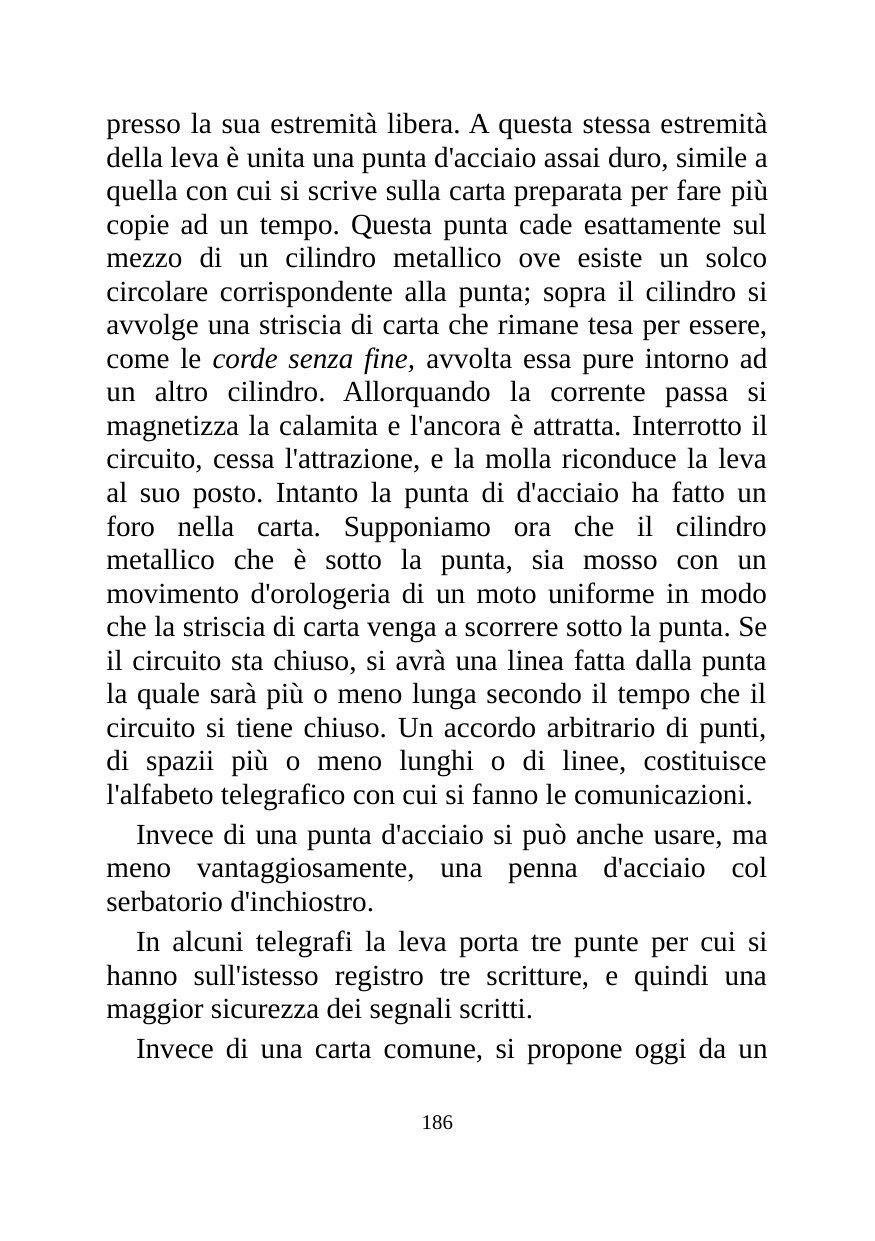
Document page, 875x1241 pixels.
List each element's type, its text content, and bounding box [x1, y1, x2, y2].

text presso la sua estremità libera. A questa stessa estremità della leva è unita una punta d'acciaio assai duro, simile a quella con cui si scrive sulla carta preparata per fare più copie ad un tempo. Questa punta cade esattamente sul mezzo di un cilindro metallico ove esiste un solco circolare corrispondente alla punta; sopra il cilindro si avvolge una striscia di carta che rimane tesa per essere, come le corde senza fine, avvolta essa pure intorno ad un altro cilindro. Allorquando la corrente passa si magnetizza la calamita e l'ancora è attratta. Interrotto il circuito, cessa l'attrazione, e la molla riconduce la leva al suo posto. Intanto la punta di d'acciaio ha fatto un foro nella carta. Supponiamo ora che il cilindro metallico che è sotto la punta, sia mosso con un movimento d'orologeria di un moto uniforme in modo che la striscia di carta venga a scorrere sotto la punta. Se il circuito sta chiuso, si avrà una linea fatta dalla punta la quale sarà più o meno lunga secondo il tempo che il circuito si tiene chiuso. Un accordo arbitrario di punti, di spazii più o meno lunghi o di linee, costituisce l'alfabeto telegrafico con cui si fanno le comunicazioni. [106, 106, 768, 811]
text Invece di una punta d'acciaio si può anche usare, ma meno vantaggiosamente, una penna d'acciaio col serbatorio d'inchiostro. [106, 817, 768, 918]
text In alcuni telegrafi la leva porta tre punte per cui si hanno sull'istesso registro tre scritture, e quindi una maggior sicurezza dei segnali scritti. [106, 924, 768, 1025]
text Invece di una carta comune, si propone oggi da un [106, 1031, 768, 1065]
